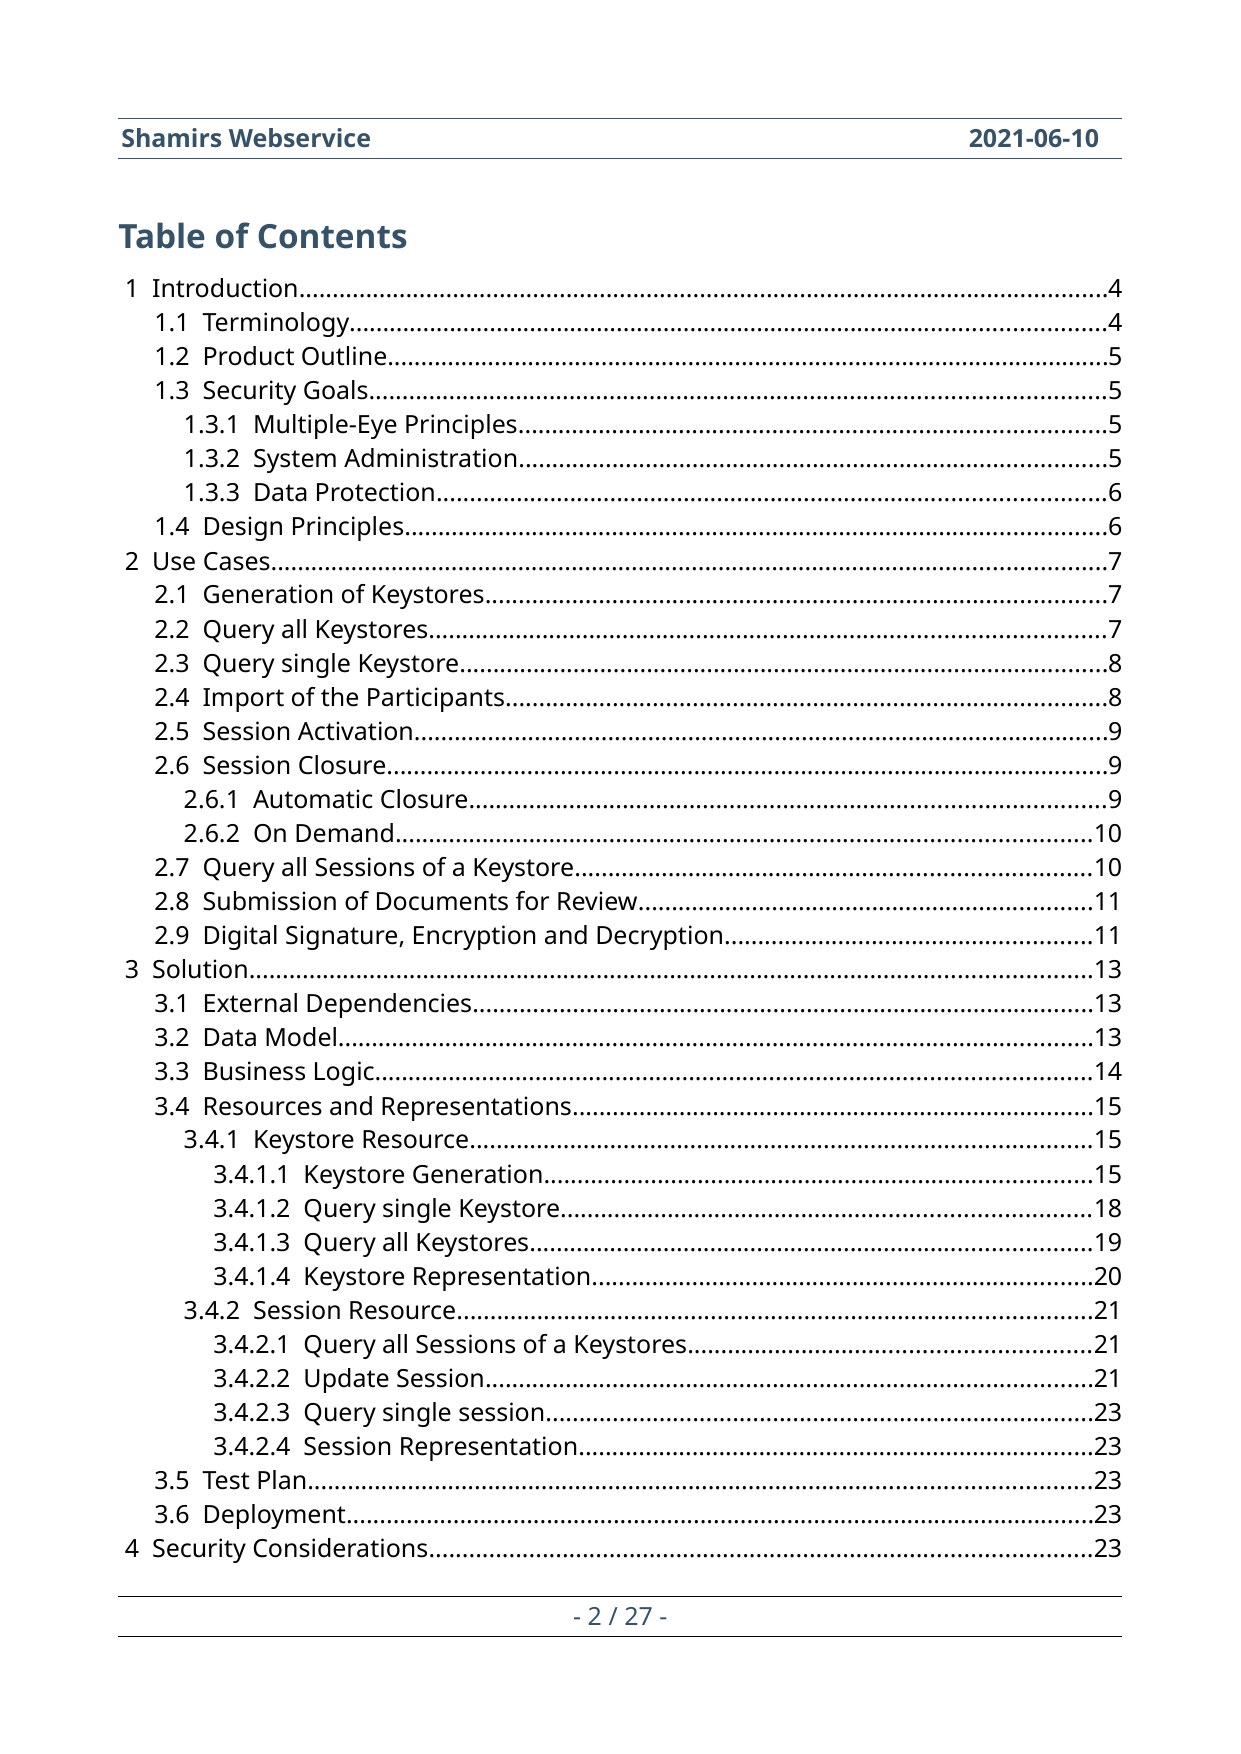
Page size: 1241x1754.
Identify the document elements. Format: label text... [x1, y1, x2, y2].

text 1.3.1 Multiple-Eye Principles 5 [177, 407, 1122, 441]
text 3.4.2.2 Update Session 21 [207, 1361, 1122, 1395]
text 2.5 Session Activation 9 [148, 713, 1122, 747]
text 1.2 Product Outline 5 [148, 339, 1122, 373]
text 3.4.1 Keystore Resource 15 [177, 1122, 1122, 1156]
text 1.1 Terminology 4 [148, 305, 1122, 339]
text 3.5 Test Plan 23 [148, 1463, 1122, 1497]
text 2.9 Digital Signature, Encryption and Decryption 11 [148, 918, 1122, 952]
text 2.8 Submission of Documents for Review 11 [148, 884, 1122, 918]
text 3.1 External Dependencies 13 [148, 986, 1122, 1020]
text 3 Solution 13 [118, 952, 1122, 986]
text 2.6.2 On Demand 10 [177, 816, 1122, 850]
text 3.4 Resources and Representations 15 [148, 1088, 1122, 1122]
text 2.3 Query single Keystore 8 [148, 645, 1122, 679]
text 1 Introduction 4 [118, 271, 1122, 305]
text 3.6 Deployment 23 [148, 1497, 1122, 1531]
text 1.3 Security Goals 5 [148, 373, 1122, 407]
text 2.6 Session Closure 9 [148, 747, 1122, 782]
text 3.4.1.1 Keystore Generation 15 [207, 1156, 1122, 1190]
text 2.2 Query all Keystores 7 [148, 611, 1122, 645]
text 1.4 Design Principles 6 [148, 509, 1122, 543]
text 3.4.2.3 Query single session 23 [207, 1395, 1122, 1429]
text 3.4.1.3 Query all Keystores 19 [207, 1224, 1122, 1258]
text 2.1 Generation of Keystores 7 [148, 577, 1122, 611]
text 3.4.2 Session Resource 21 [177, 1292, 1122, 1327]
text 3.4.1.2 Query single Keystore 18 [207, 1190, 1122, 1224]
text 1.3.2 System Administration 5 [177, 441, 1122, 475]
subtitle Table of Contents [118, 213, 1122, 258]
text 3.4.2.1 Query all Sessions of a Keystores 21 [207, 1327, 1122, 1361]
text 2.4 Import of the Participants 8 [148, 679, 1122, 713]
text 3.4.1.4 Keystore Representation 20 [207, 1258, 1122, 1292]
text 3.4.2.4 Session Representation 23 [207, 1429, 1122, 1463]
text 2.6.1 Automatic Closure 9 [177, 782, 1122, 816]
text 3.2 Data Model 13 [148, 1020, 1122, 1054]
text 3.3 Business Logic 14 [148, 1054, 1122, 1088]
text 1.3.3 Data Protection 6 [177, 475, 1122, 509]
text 4 Security Considerations 23 [118, 1531, 1122, 1565]
text 2.7 Query all Sessions of a Keystore 10 [148, 850, 1122, 884]
text 2 Use Cases 7 [118, 543, 1122, 577]
